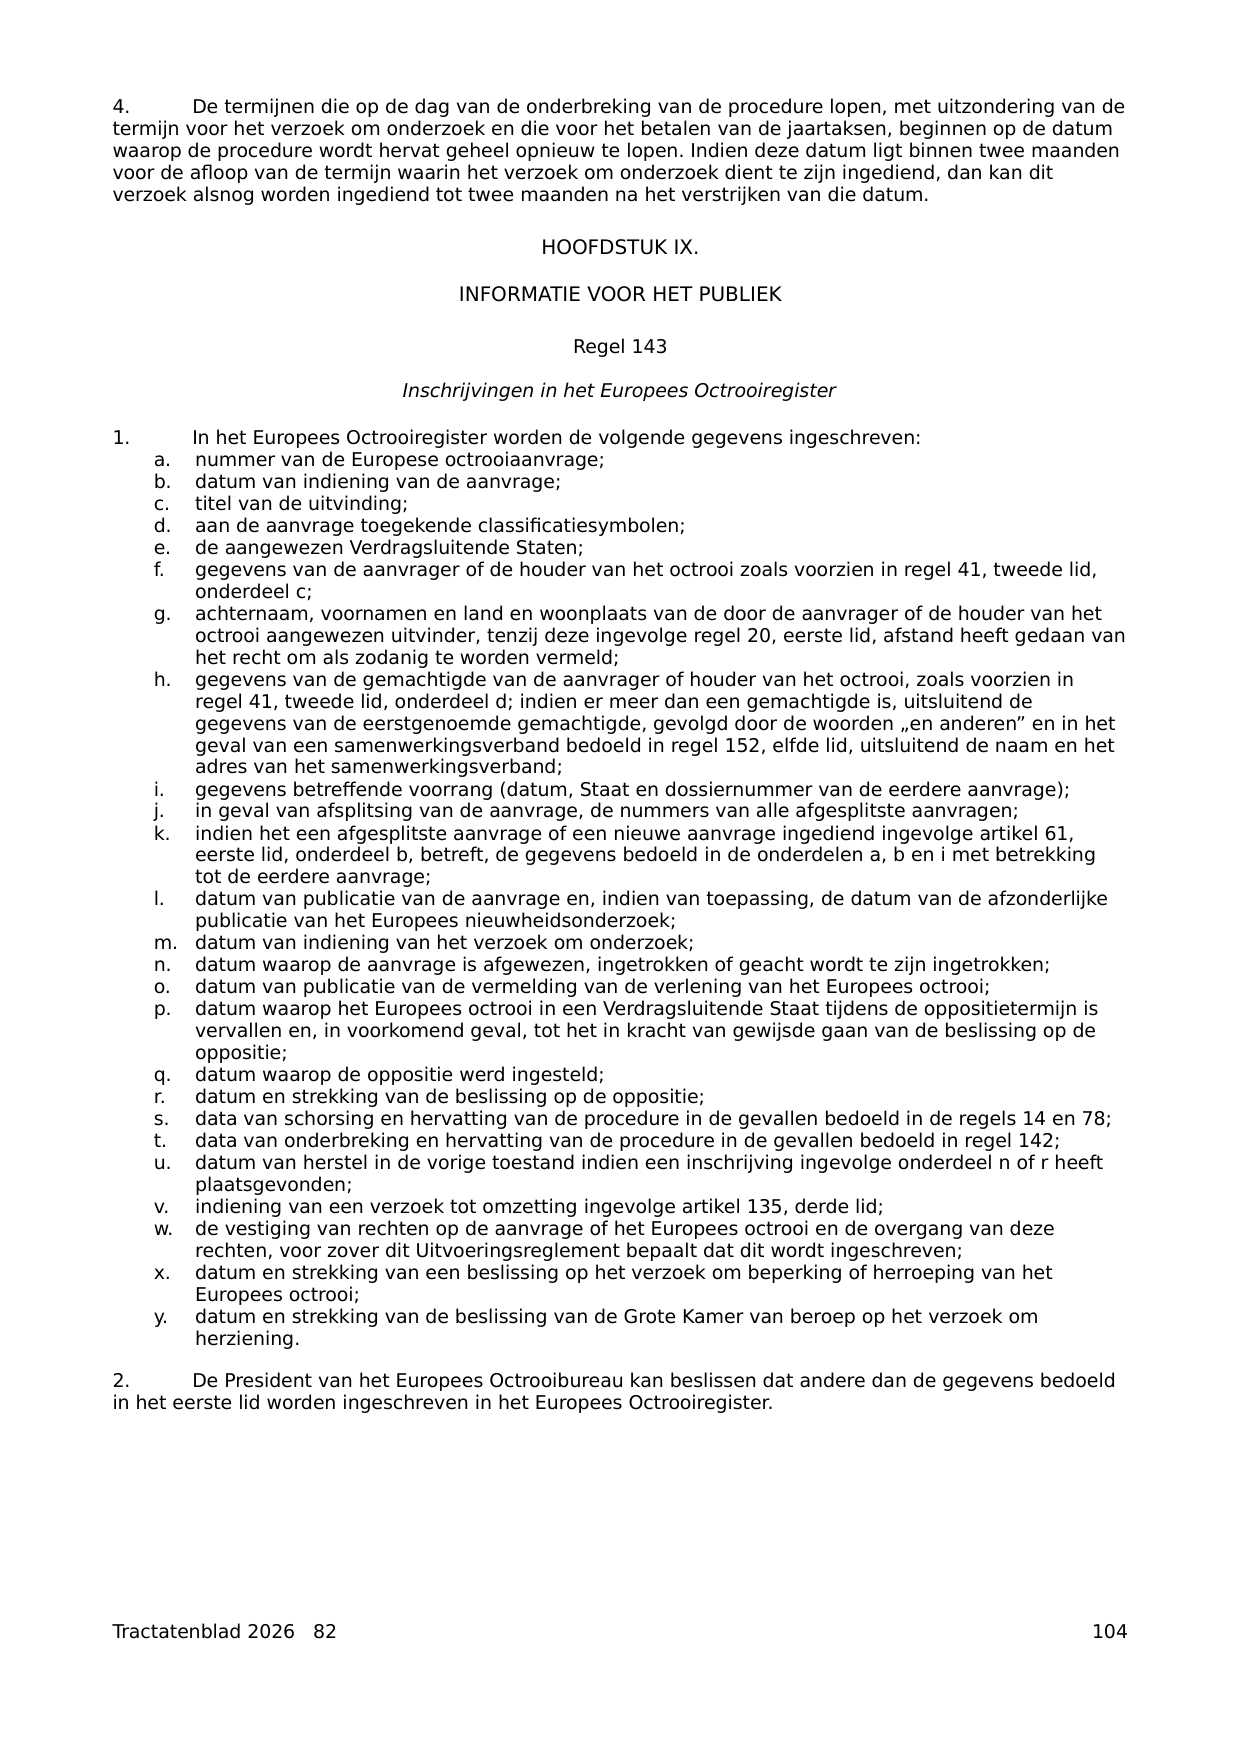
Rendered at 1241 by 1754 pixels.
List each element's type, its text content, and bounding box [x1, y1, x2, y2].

text c. titel van de uitvinding; [153, 493, 1128, 515]
subtitle HOOFDSTUK IX. INFORMATIE VOOR HET PUBLIEK [112, 236, 1128, 306]
text e. de aangewezen Verdragsluitende Staten; [153, 537, 1128, 559]
text w. de vestiging van rechten op de aanvrage of het Europees octrooi en de overgang van deze rechten, voor zover dit Uitvoeringsreglement bepaalt dat dit wordt ingeschreven; [153, 1218, 1128, 1262]
text u. datum van herstel in de vorige toestand indien een inschrijving ingevolge onderdeel n of r heeft plaatsgevonden; [153, 1152, 1128, 1196]
text t. data van onderbreking en hervatting van de procedure in de gevallen bedoeld in regel 142; [153, 1130, 1128, 1152]
text a. nummer van de Europese octrooiaanvrage; [153, 449, 1128, 471]
subtitle Regel 143 Inschrijvingen in het Europees Octrooiregister [112, 336, 1128, 402]
text b. datum van indiening van de aanvrage; [153, 471, 1128, 493]
text i. gegevens betreffende voorrang (datum, Staat en dossiernummer van de eerdere aanvrage); [153, 778, 1128, 800]
text k. indien het een afgesplitste aanvrage of een nieuwe aanvrage ingediend ingevolge artikel 61, eerste lid, onderdeel b, betreft, de gegevens bedoeld in de onderdelen a, b en i met betrekking tot de eerdere aanvrage; [153, 822, 1128, 888]
text n. datum waarop de aanvrage is afgewezen, ingetrokken of geacht wordt te zijn ingetrokken; [153, 954, 1128, 976]
text h. gegevens van de gemachtigde van de aanvrager of houder van het octrooi, zoals voorzien in regel 41, tweede lid, onderdeel d; indien er meer dan een gemachtigde is, uitsluitend de gegevens van de eerstgenoemde gemachtigde, gevolgd door de woorden „en anderen” en in het geval van een samenwerkingsverband bedoeld in regel 152, elfde lid, uitsluitend de naam en het adres van het samenwerkingsverband; [153, 668, 1128, 778]
text j. in geval van afsplitsing van de aanvrage, de nummers van alle afgesplitste aanvragen; [153, 800, 1128, 822]
text g. achternaam, voornamen en land en woonplaats van de door de aanvrager of de houder van het octrooi aangewezen uitvinder, tenzij deze ingevolge regel 20, eerste lid, afstand heeft gedaan van het recht om als zodanig te worden vermeld; [153, 603, 1128, 668]
text d. aan de aanvrage toegekende classificatiesymbolen; [153, 515, 1128, 537]
text 4. De termijnen die op de dag van de onderbreking van de procedure lopen, met uitzondering van de termijn voor het verzoek om onderzoek en die voor het betalen van de jaartaksen, beginnen op de datum waarop de procedure wordt hervat geheel opnieuw te lopen. Indien deze datum ligt binnen twee maanden voor de afloop van de termijn waarin het verzoek om onderzoek dient te zijn ingediend, dan kan dit verzoek alsnog worden ingediend tot twee maanden na het verstrijken van die datum. [112, 96, 1128, 206]
text s. data van schorsing en hervatting van de procedure in de gevallen bedoeld in de regels 14 en 78; [153, 1108, 1128, 1130]
text r. datum en strekking van de beslissing op de oppositie; [153, 1086, 1128, 1108]
text q. datum waarop de oppositie werd ingesteld; [153, 1064, 1128, 1086]
text 1. In het Europees Octrooiregister worden de volgende gegevens ingeschreven: [112, 427, 1128, 449]
text m. datum van indiening van het verzoek om onderzoek; [153, 932, 1128, 954]
text o. datum van publicatie van de vermelding van de verlening van het Europees octrooi; [153, 976, 1128, 998]
text y. datum en strekking van de beslissing van de Grote Kamer van beroep op het verzoek om herziening. [153, 1306, 1128, 1350]
text p. datum waarop het Europees octrooi in een Verdragsluitende Staat tijdens de oppositietermijn is vervallen en, in voorkomend geval, tot het in kracht van gewijsde gaan van de beslissing op de oppositie; [153, 998, 1128, 1064]
text f. gegevens van de aanvrager of de houder van het octrooi zoals voorzien in regel 41, tweede lid, onderdeel c; [153, 559, 1128, 603]
text v. indiening van een verzoek tot omzetting ingevolge artikel 135, derde lid; [153, 1196, 1128, 1218]
text l. datum van publicatie van de aanvrage en, indien van toepassing, de datum van de afzonderlijke publicatie van het Europees nieuwheidsonderzoek; [153, 888, 1128, 932]
text x. datum en strekking van een beslissing op het verzoek om beperking of herroeping van het Europees octrooi; [153, 1262, 1128, 1306]
text 2. De President van het Europees Octrooibureau kan beslissen dat andere dan de gegevens bedoeld in het eerste lid worden ingeschreven in het Europees Octrooiregister. [112, 1370, 1128, 1414]
